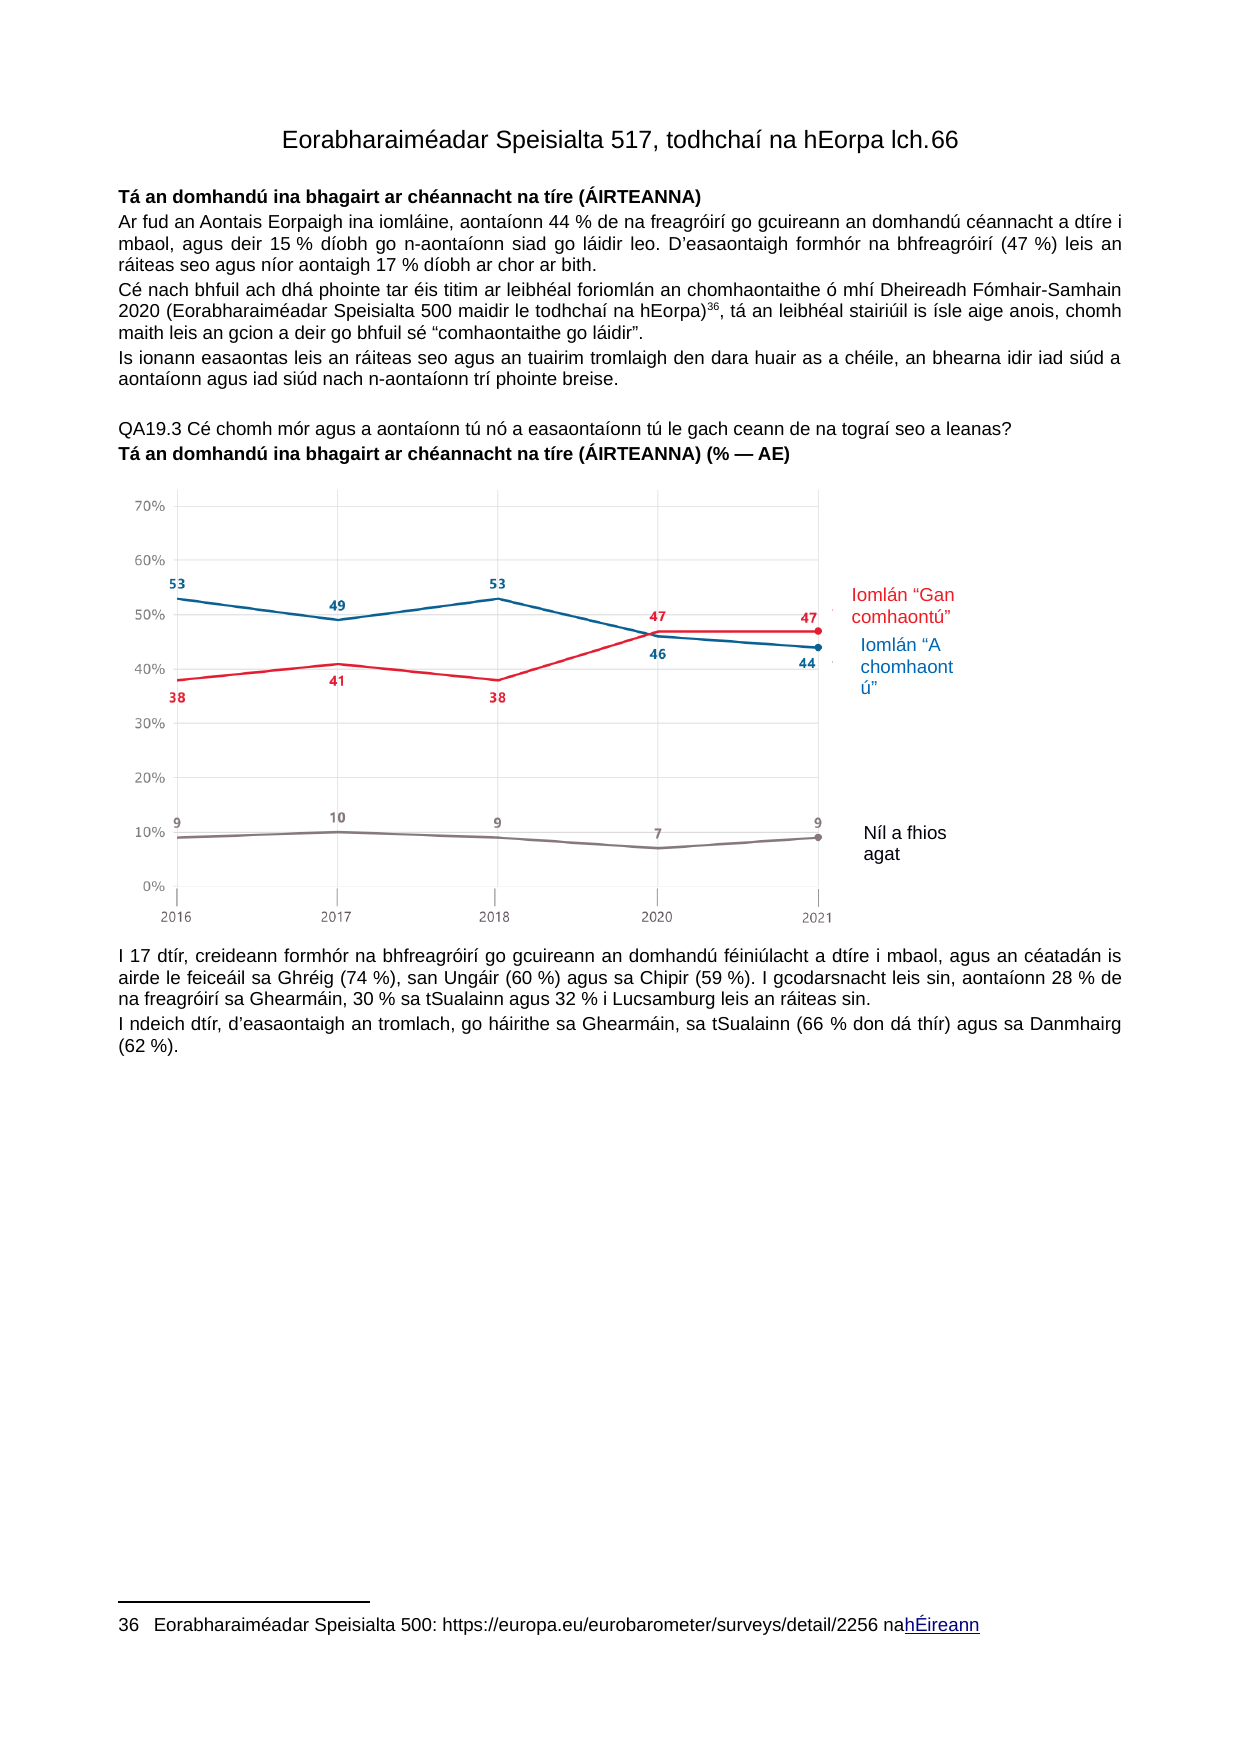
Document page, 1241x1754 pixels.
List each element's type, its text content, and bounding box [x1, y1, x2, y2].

text Eorabharaiméadar Speisialta 500: https://europa.eu/eurobarometer/surveys/detail/2256 nahÉireann [118, 1614, 1122, 1636]
text Tá an domhandú ina bhagairt ar chéannacht na tíre (ÁIRTEANNA) [118, 186, 1122, 208]
text I ndeich dtír, d’easaontaigh an tromlach, go háirithe sa Ghearmáin, sa tSualainn (66 % don dá thír) agus sa Danmhairg (62 %). [118, 1013, 1122, 1056]
text Tá an domhandú ina bhagairt ar chéannacht na tíre (ÁIRTEANNA) (% — AE) [118, 443, 1122, 464]
text Is ionann easaontas leis an ráiteas seo agus an tuairim tromlaigh den dara huair as a chéile, an bhearna idir iad siúd a aontaíonn agus iad siúd nach n-aontaíonn trí phointe breise. [118, 347, 1122, 390]
text Ar fud an Aontais Eorpaigh ina iomláine, aontaíonn 44 % de na freagróirí go gcuireann an domhandú céannacht a dtíre i mbaol, agus deir 15 % díobh go n-aontaíonn siad go láidir leo. D’easaontaigh formhór na bhfreagróirí (47 %) leis an ráiteas seo agus níor aontaigh 17 % díobh ar chor ar bith. [118, 211, 1122, 276]
text Cé nach bhfuil ach dhá phointe tar éis titim ar leibhéal foriomlán an chomhaontaithe ó mhí Dheireadh Fómhair-Samhain 2020 (Eorabharaiméadar Speisialta 500 maidir le todhchaí na hEorpa), tá an leibhéal stairiúil is ísle aige anois, chomh maith leis an gcion a deir go bhfuil sé “comhaontaithe go láidir”. [118, 279, 1122, 343]
text QA19.3 Cé chomh mór agus a aontaíonn tú nó a easaontaíonn tú le gach ceann de na tograí seo a leanas? [118, 418, 1122, 439]
text I 17 dtír, creideann formhór na bhfreagróirí go gcuireann an domhandú féiniúlacht a dtíre i mbaol, agus an céatadán is airde le feiceáil sa Ghréig (74 %), san Ungáir (60 %) agus sa Chipir (59 %). I gcodarsnacht leis sin, aontaíonn 28 % de na freagróirí sa Ghearmáin, 30 % sa tSualainn agus 32 % i Lucsamburg leis an ráiteas sin. [118, 467, 1122, 1010]
picture [127, 480, 833, 942]
